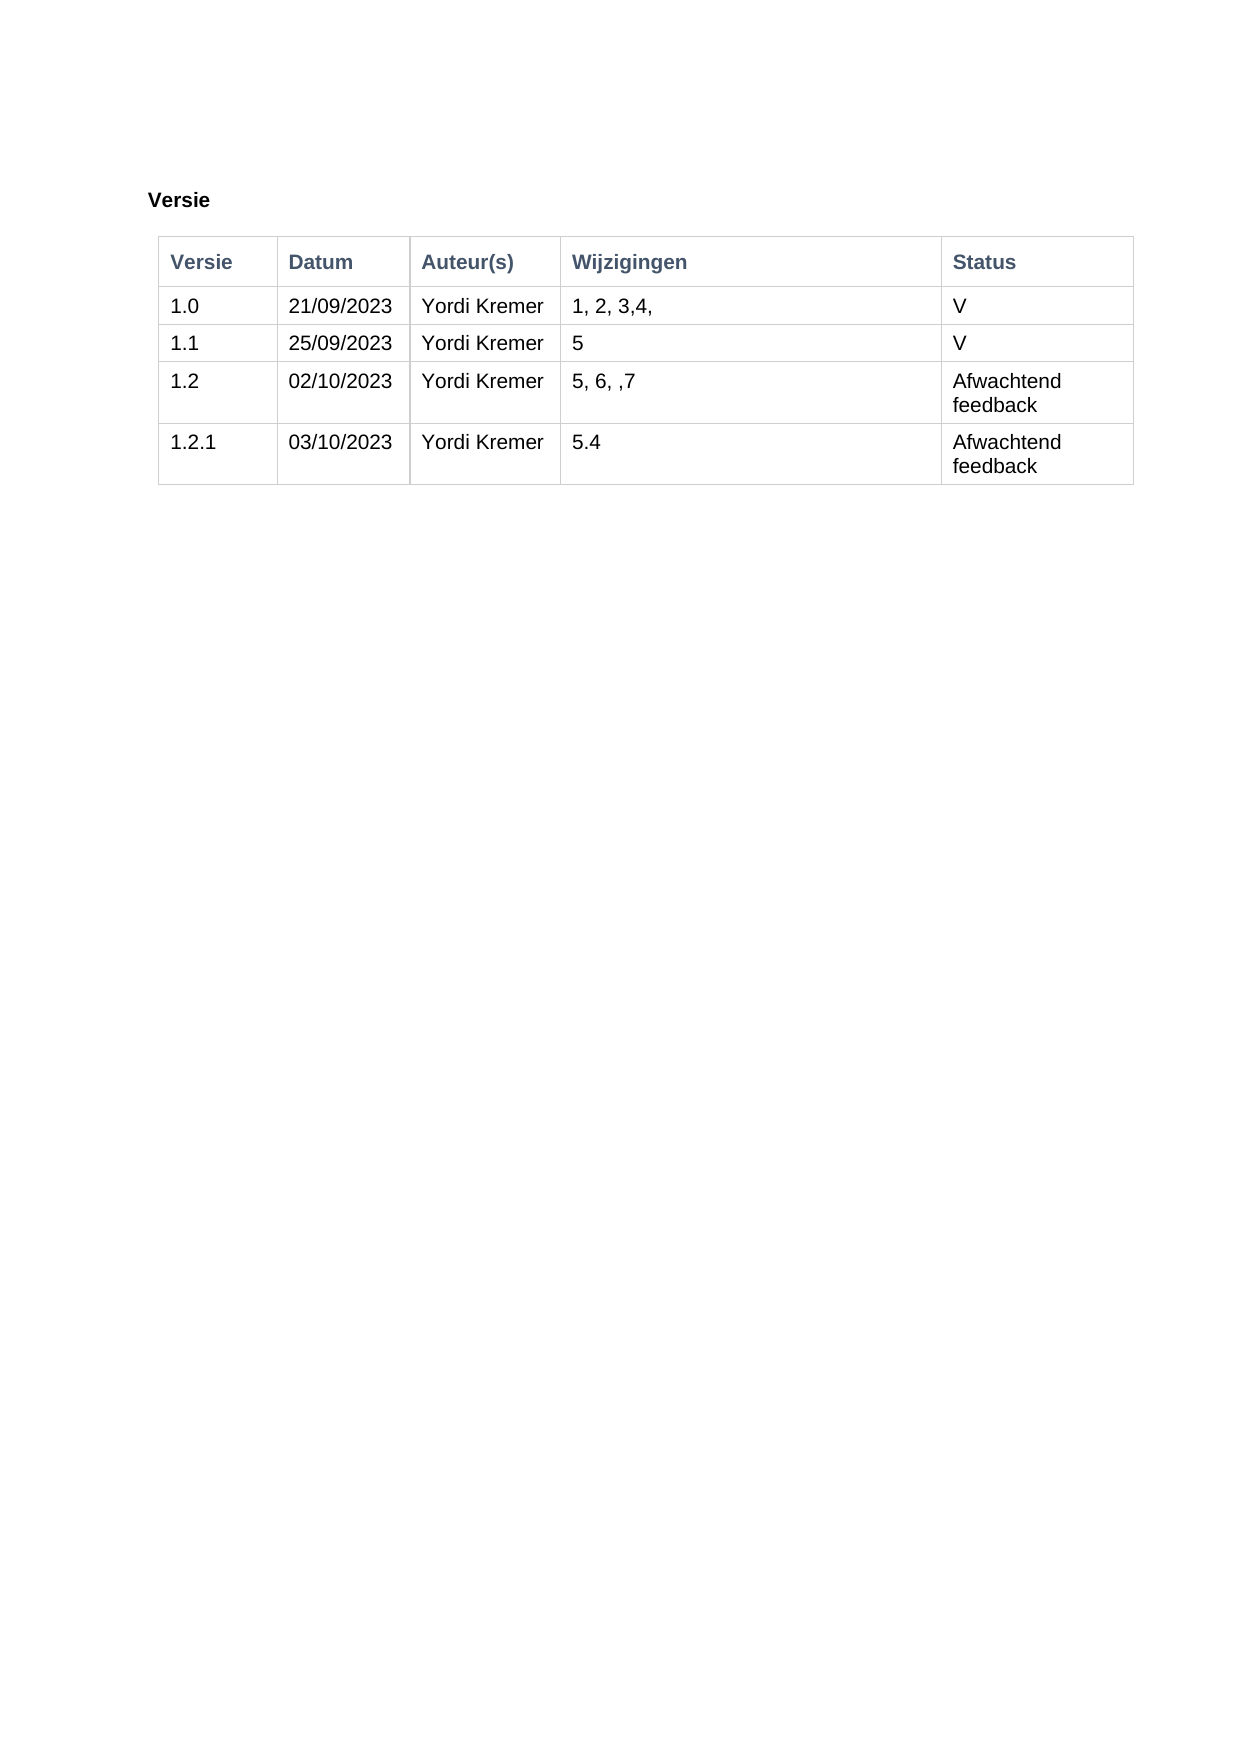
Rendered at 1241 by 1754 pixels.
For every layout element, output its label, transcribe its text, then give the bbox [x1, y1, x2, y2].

table_cell V [942, 287, 1133, 324]
table_header Auteur(s) [411, 237, 560, 286]
text Versie [148, 188, 1093, 212]
table_cell Yordi Kremer [411, 325, 560, 361]
table_cell 1, 2, 3,4, [561, 287, 941, 324]
table_cell 02/10/2023 [278, 362, 409, 423]
table_cell Afwachtend feedback [942, 424, 1133, 484]
table_cell 1.1 [159, 325, 277, 361]
table_cell 1.2.1 [159, 424, 277, 484]
table_cell 21/09/2023 [278, 287, 409, 324]
table_cell Yordi Kremer [411, 424, 560, 484]
table_cell 5.4 [561, 424, 941, 484]
table_cell Yordi Kremer [411, 362, 560, 423]
table_cell 25/09/2023 [278, 325, 409, 361]
table_cell 03/10/2023 [278, 424, 409, 484]
table_header Wijzigingen [561, 237, 941, 286]
table_cell V [942, 325, 1133, 361]
table_cell 1.0 [159, 287, 277, 324]
table_cell 5 [561, 325, 941, 361]
table_header Status [942, 237, 1133, 286]
table_cell 1.2 [159, 362, 277, 423]
table_cell Yordi Kremer [411, 287, 560, 324]
table_header Versie [159, 237, 277, 286]
table_header Datum [278, 237, 409, 286]
table_cell Afwachtend feedback [942, 362, 1133, 423]
table_cell 5, 6, ,7 [561, 362, 941, 423]
